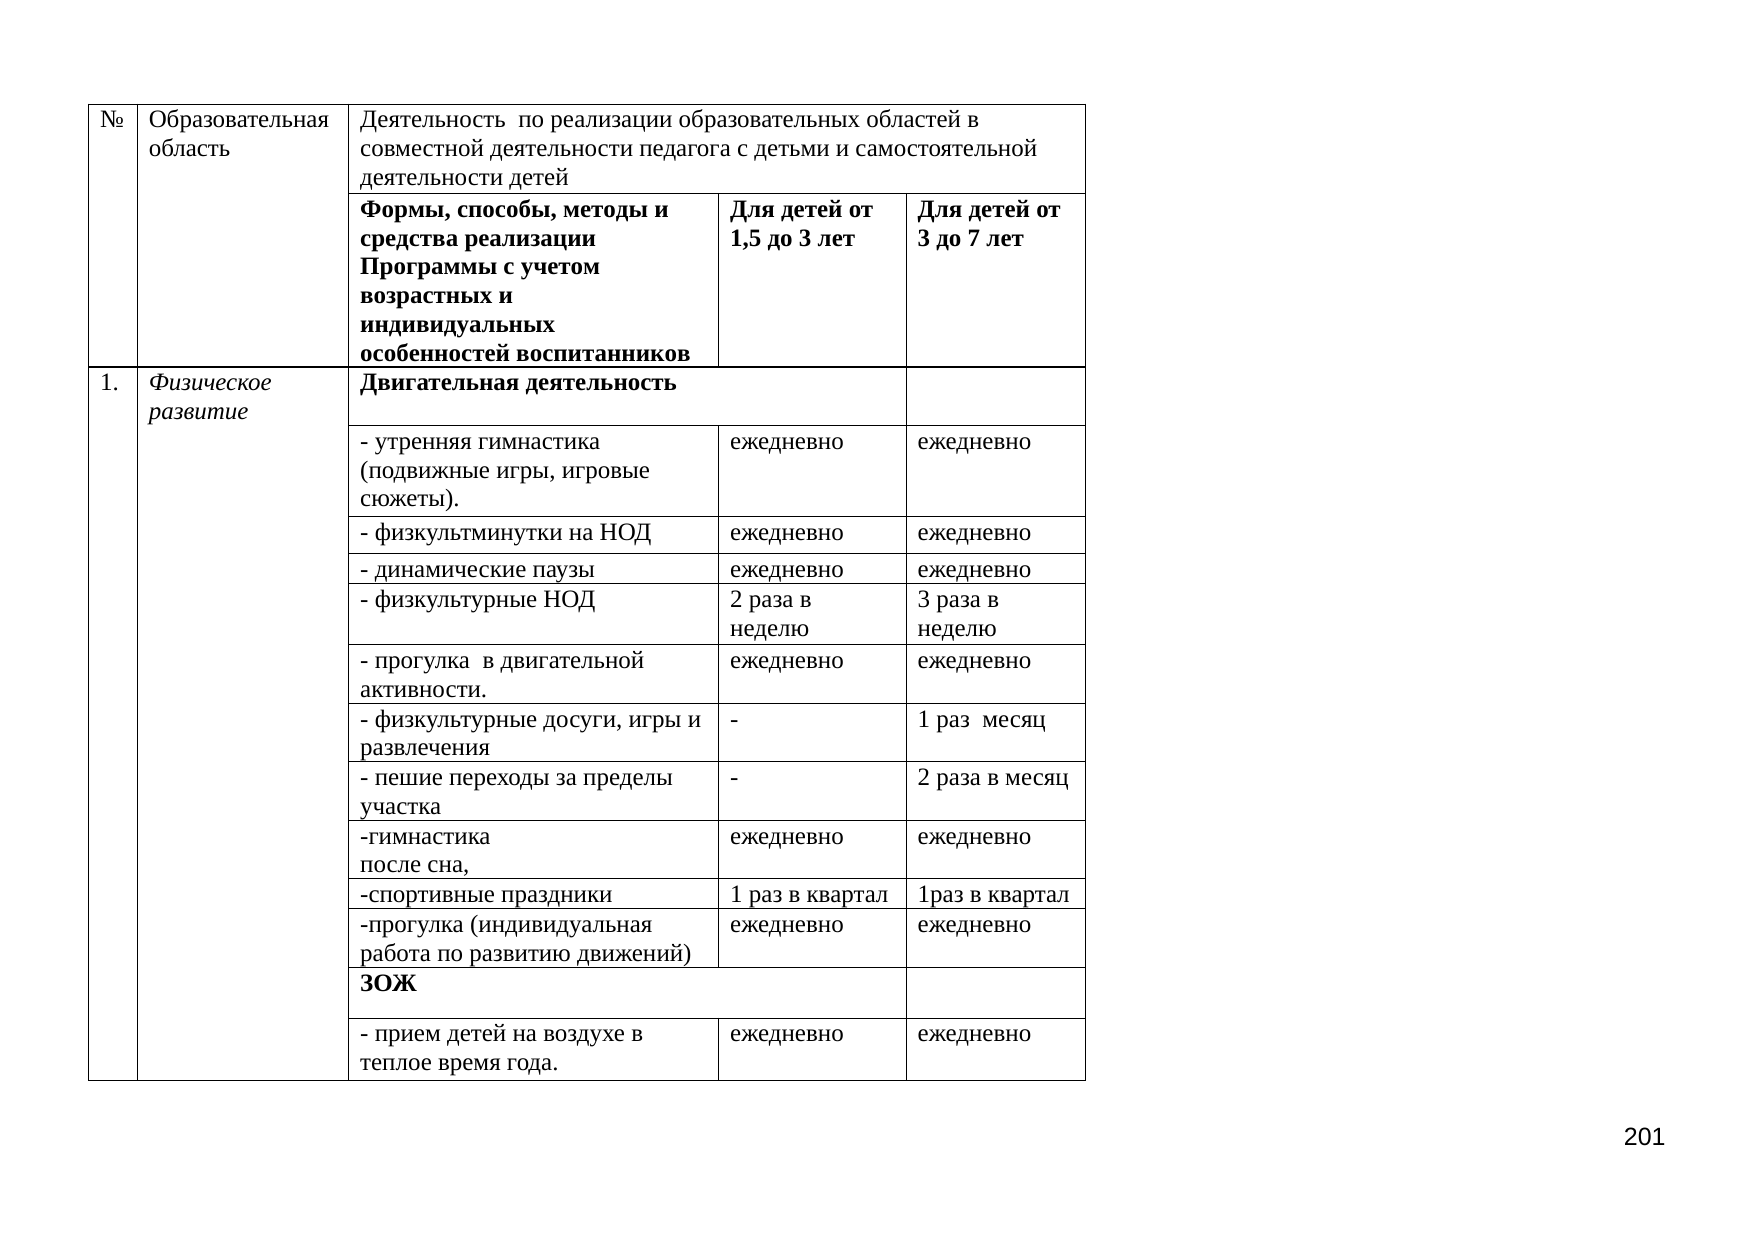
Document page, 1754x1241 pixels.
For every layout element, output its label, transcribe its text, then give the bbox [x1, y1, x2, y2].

table_cell 2 раза в неделю [719, 584, 906, 644]
table_cell 1. [89, 368, 137, 1080]
table_cell ежедневно [719, 517, 906, 553]
table_cell - физкультурные досуги, игры и развлечения [349, 704, 718, 761]
table_cell ЗОЖ [349, 968, 906, 1017]
table_cell [907, 968, 1085, 1017]
table_cell - физкультурные НОД [349, 584, 718, 644]
table_cell -гимнастика после сна, [349, 821, 718, 878]
table_cell - пешие переходы за пределы участка [349, 762, 718, 820]
table_cell ежедневно [719, 821, 906, 878]
table_cell ежедневно [907, 909, 1085, 967]
table_cell - динамические паузы [349, 554, 718, 583]
table_cell ежедневно [907, 1019, 1085, 1080]
table_cell Двигательная деятельность [349, 368, 906, 425]
table_cell - прогулка в двигательной активности. [349, 645, 718, 703]
table_cell -спортивные праздники [349, 879, 718, 908]
table_cell - [719, 762, 906, 820]
table_cell - физкультминутки на НОД [349, 517, 718, 553]
table_cell Для детей от 3 до 7 лет [907, 194, 1085, 366]
table_cell 3 раза в неделю [907, 584, 1085, 644]
table_header Образовательная область [138, 105, 348, 366]
table_cell ежедневно [907, 554, 1085, 583]
table_cell ежедневно [719, 554, 906, 583]
table_cell ежедневно [719, 909, 906, 967]
table_cell ежедневно [907, 821, 1085, 878]
table_cell - утренняя гимнастика (подвижные игры, игровые сюжеты). [349, 426, 718, 516]
table_header № [89, 105, 137, 366]
table_cell ежедневно [719, 1019, 906, 1080]
table_cell ежедневно [719, 645, 906, 703]
table_cell [907, 368, 1085, 425]
table_cell - [719, 704, 906, 761]
table_cell - прием детей на воздухе в теплое время года. [349, 1019, 718, 1080]
table_cell 1 раз месяц [907, 704, 1085, 761]
table_cell 1 раз в квартал [719, 879, 906, 908]
table_cell ежедневно [907, 645, 1085, 703]
table_cell 2 раза в месяц [907, 762, 1085, 820]
table_cell Формы, способы, методы и средства реализации Программы с учетом возрастных и индивидуальных особенностей воспитанников [349, 194, 718, 366]
table_cell 1раз в квартал [907, 879, 1085, 908]
table_cell ежедневно [719, 426, 906, 516]
table_cell Физическое развитие [138, 368, 348, 1080]
table_header Деятельность по реализации образовательных областей в совместной деятельности педагога с детьми и самостоятельной деятельности детей [349, 105, 1085, 193]
table_cell ежедневно [907, 426, 1085, 516]
table_cell ежедневно [907, 517, 1085, 553]
table_cell Для детей от 1,5 до 3 лет [719, 194, 906, 366]
table_cell -прогулка (индивидуальная работа по развитию движений) [349, 909, 718, 967]
